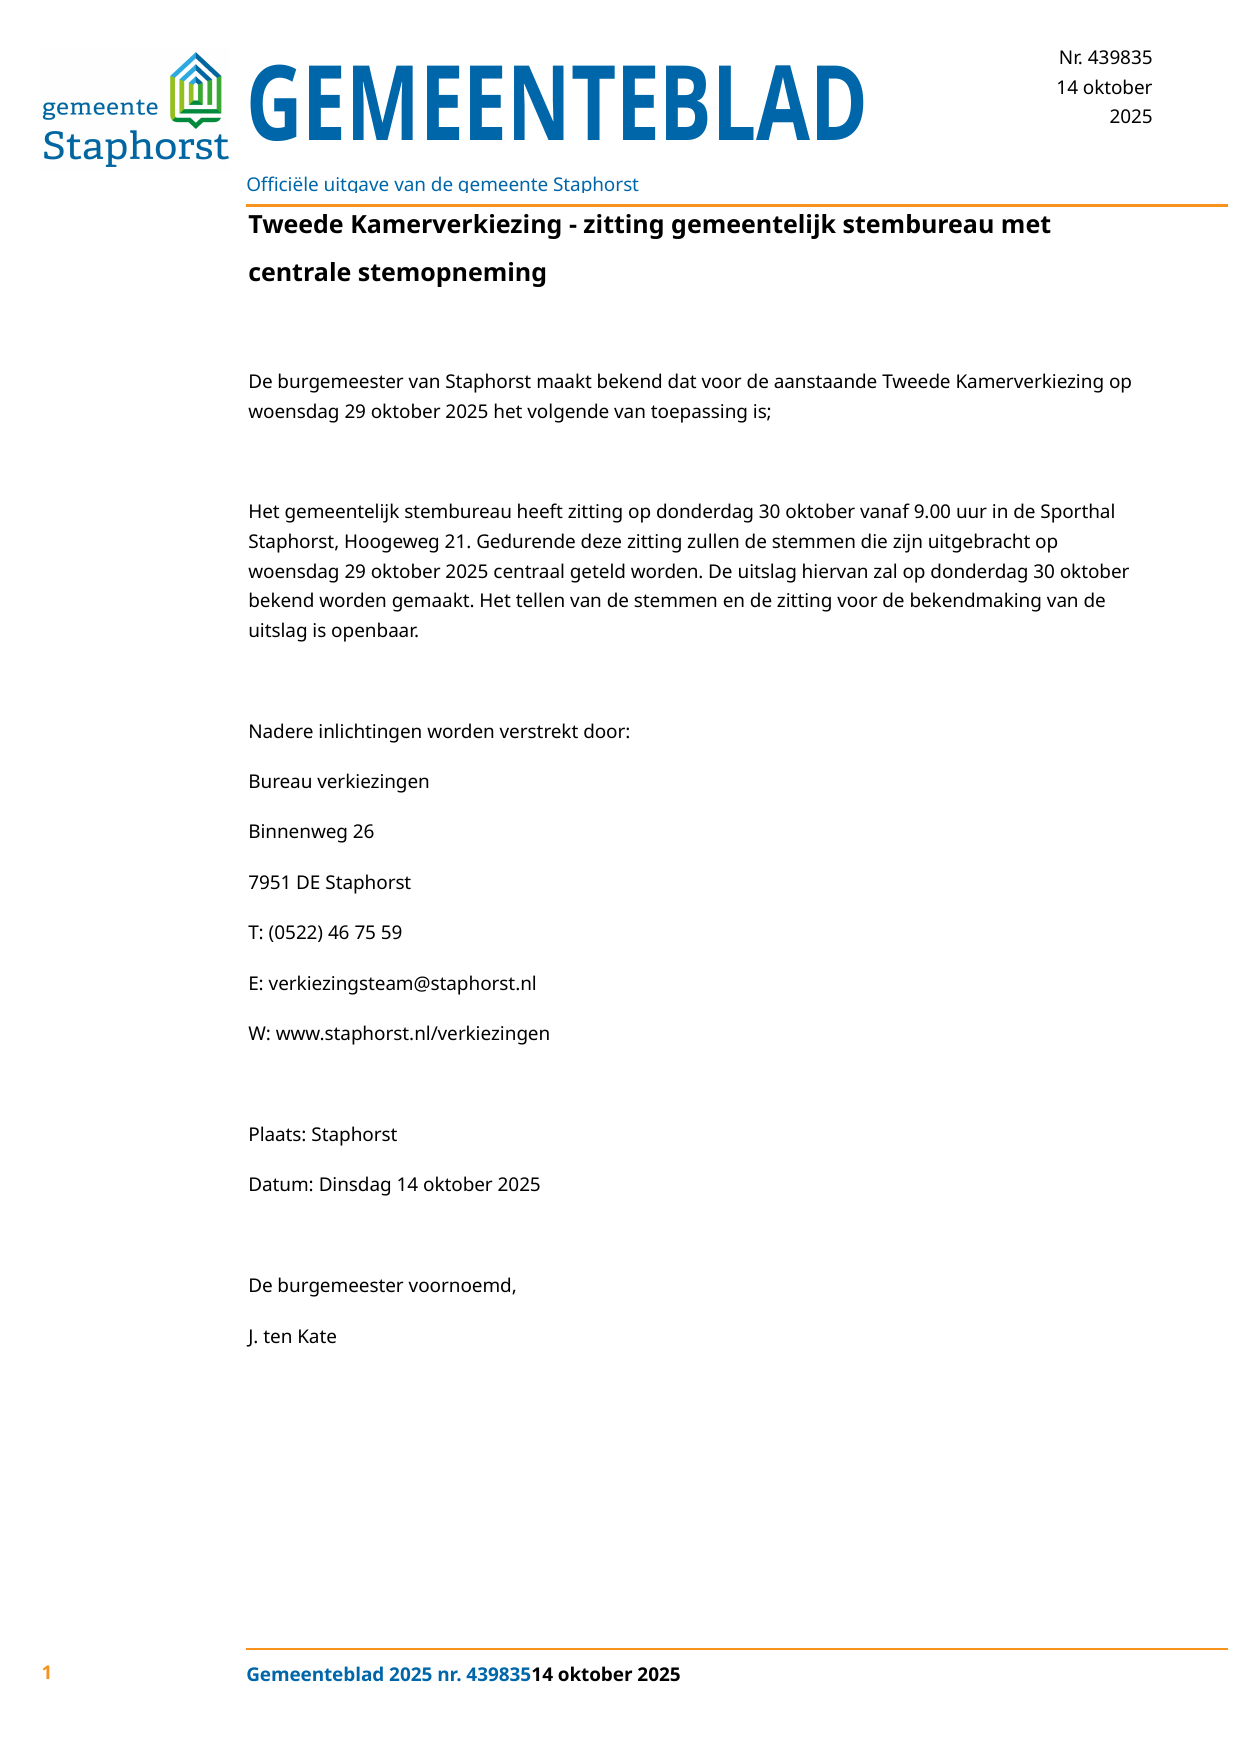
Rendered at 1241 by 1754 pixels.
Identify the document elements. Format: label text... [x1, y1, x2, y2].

text Plaats: Staphorst [248, 1121, 1152, 1147]
text Bureau verkiezingen [248, 768, 1152, 794]
text De burgemeester van Staphorst maakt bekend dat voor de aanstaande Tweede Kamerverkiezing op woensdag 29 oktober 2025 het volgende van toepassing is; [248, 368, 1152, 424]
text Nadere inlichtingen worden verstrekt door: [248, 718, 1152, 744]
text E: verkiezingsteam@staphorst.nl [248, 970, 1152, 996]
text De burgemeester voornoemd, [248, 1272, 1152, 1298]
text 7951 DE Staphorst [248, 869, 1152, 895]
text W: www.staphorst.nl/verkiezingen [248, 1020, 1152, 1046]
text Tweede Kamerverkiezing - zitting gemeentelijk stembureau met centrale stemopneming [248, 207, 1152, 288]
picture [41, 47, 231, 172]
text J. ten Kate [248, 1323, 1152, 1349]
text Het gemeentelijk stembureau heeft zitting op donderdag 30 oktober vanaf 9.00 uur in de Sporthal Staphorst, Hoogeweg 21. Gedurende deze zitting zullen de stemmen die zijn uitgebracht op woensdag 29 oktober 2025 centraal geteld worden. De uitslag hiervan zal op donderdag 30 oktober bekend worden gemaakt. Het tellen van de stemmen en de zitting voor de bekendmaking van de uitslag is openbaar. [248, 499, 1152, 643]
text T: (0522) 46 75 59 [248, 919, 1152, 945]
text Binnenweg 26 [248, 819, 1152, 844]
text Datum: Dinsdag 14 oktober 2025 [248, 1172, 1152, 1197]
